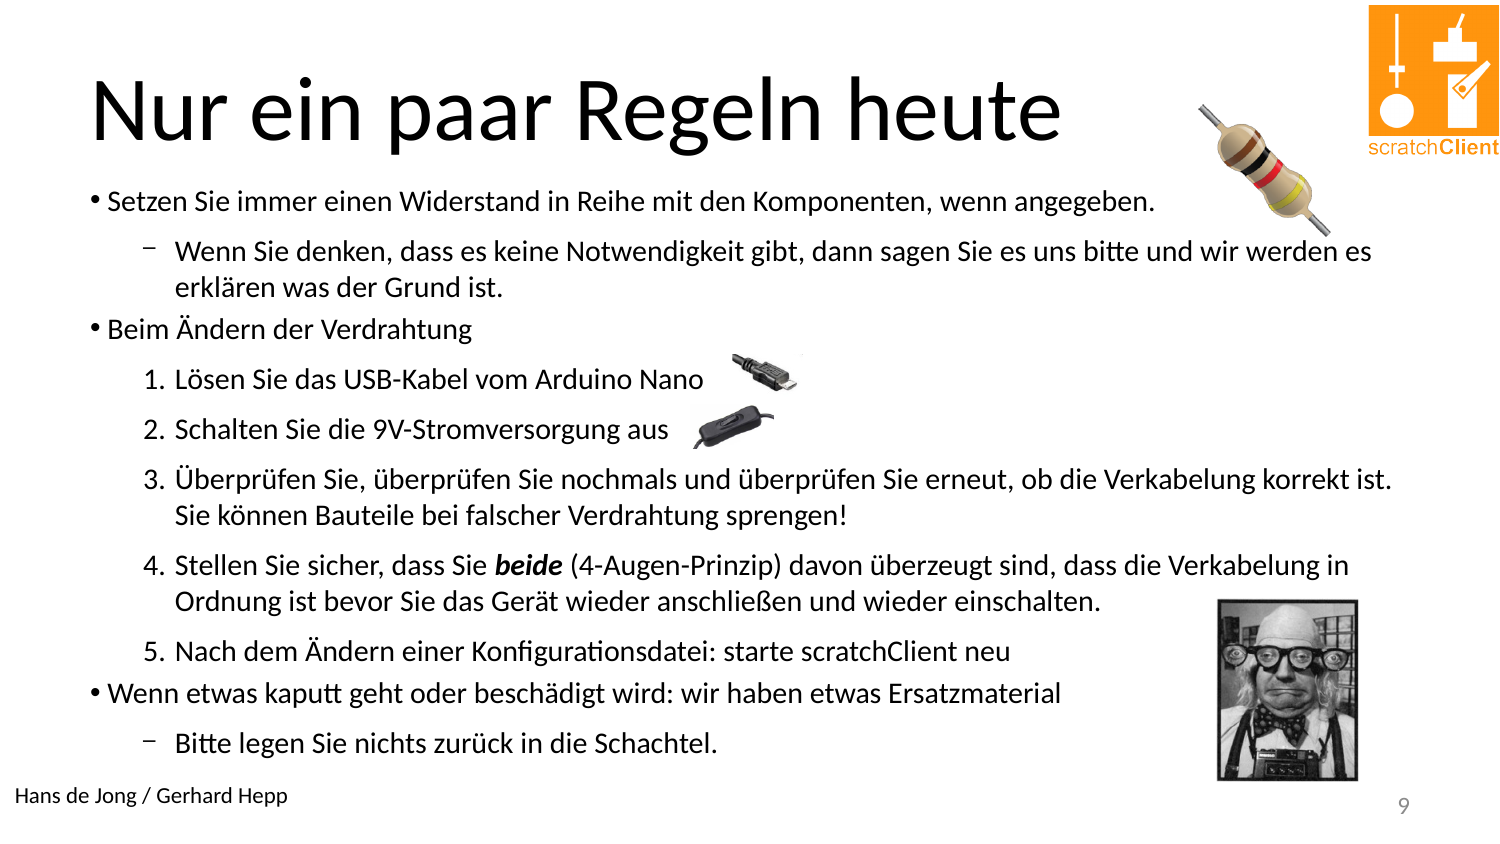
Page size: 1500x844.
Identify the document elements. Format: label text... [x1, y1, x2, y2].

picture [732, 354, 803, 402]
picture [1366, 5, 1500, 160]
picture [1216, 598, 1359, 783]
list Setzen Sie immer einen Widerstand in Reihe mit den Komponenten, wenn angegeben. Wenn Sie denken, dass es keine Notwendigkeit gibt, dann sagen Sie es uns bitte und wir werden es erklären was der Grund ist. Beim Ändern der Verdrahtung Lösen Sie das USB-Kabel vom Arduino Nano Schalten Sie die 9V-Stromversorgung aus Überprüfen Sie, überprüfen Sie nochmals und überprüfen Sie erneut, ob die Verkabelung korrekt ist. Sie können Bauteile bei falscher Verdrahtung sprengen! Stellen Sie sicher, dass Sie beide (4-Augen-Prinzip) davon überzeugt sind, dass die Verkabelung in Ordnung ist bevor Sie das Gerät wieder anschließen und wieder einschalten. Nach dem Ändern einer Konfigurationsdatei: starte scratchClient neu Wenn etwas kaputt geht oder beschädigt wird: wir haben etwas Ersatzmaterial Bitte legen Sie nichts zurück in die Schachtel. [75, 173, 1425, 788]
slide_number [1340, 782, 1425, 827]
picture [690, 404, 774, 449]
title Nur ein paar Regeln heute [75, 33, 1425, 173]
picture [1198, 104, 1331, 237]
